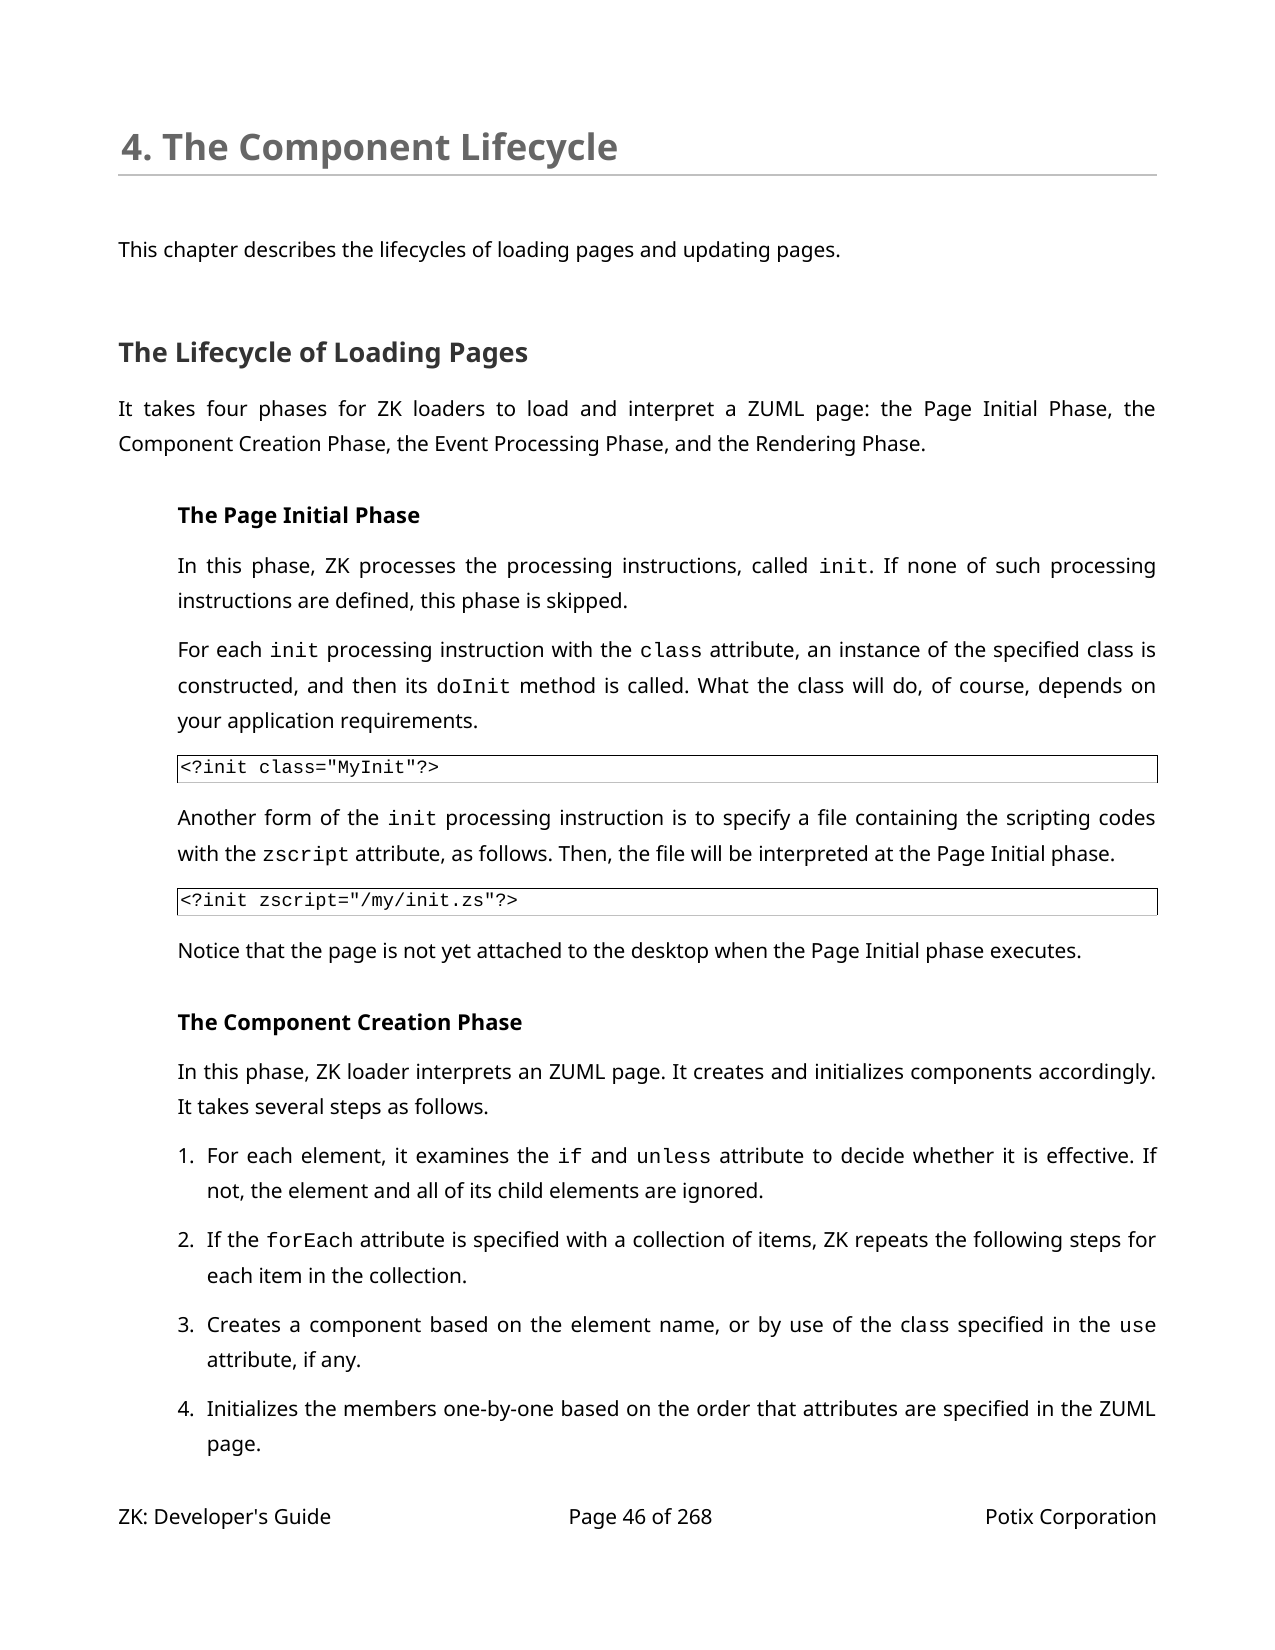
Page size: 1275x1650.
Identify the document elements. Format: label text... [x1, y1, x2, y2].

text In this phase, ZK loader interprets an ZUML page. It creates and initializes components accordingly. It takes several steps as follows. [177, 1057, 1157, 1121]
text Notice that the page is not yet attached to the desktop when the Page Initial phase executes. [177, 936, 1157, 964]
text <?init zscript="/my/init.zs"?> [178, 889, 1157, 915]
subtitle The Lifecycle of Loading Pages [118, 334, 1157, 371]
list Creates a component based on the element name, or by use of the class specified in the use attribute, if any. [177, 1310, 1157, 1374]
text Another form of the init processing instruction is to specify a file containing the scripting codes with the zscript attribute, as follows. Then, the file will be interpreted at the Page Initial phase. [177, 803, 1157, 867]
list For each element, it examines the if and unless attribute to decide whether it is effective. If not, the element and all of its child elements are ignored. [177, 1141, 1157, 1205]
text For each init processing instruction with the class attribute, an instance of the specified class is constructed, and then its doInit method is called. What the class will do, of course, depends on your application requirements. [177, 635, 1157, 734]
subtitle 4. The Component Lifecycle [118, 118, 1157, 174]
list If the forEach attribute is specified with a collection of items, ZK repeats the following steps for each item in the collection. [177, 1226, 1157, 1289]
subtitle The Page Initial Phase [177, 500, 1157, 530]
subtitle The Component Creation Phase [177, 1006, 1157, 1036]
text <?init class="MyInit"?> [178, 756, 1157, 782]
text In this phase, ZK processes the processing instructions, called init. If none of such processing instructions are defined, this phase is skipped. [177, 551, 1157, 615]
text This chapter describes the lifecycles of loading pages and updating pages. [118, 235, 1157, 263]
list Initializes the members one-by-one based on the order that attributes are specified in the ZUML page. [177, 1394, 1157, 1458]
text It takes four phases for ZK loaders to load and interpret a ZUML page: the Page Initial Phase, the Component Creation Phase, the Event Processing Phase, and the Rendering Phase. [118, 394, 1157, 458]
